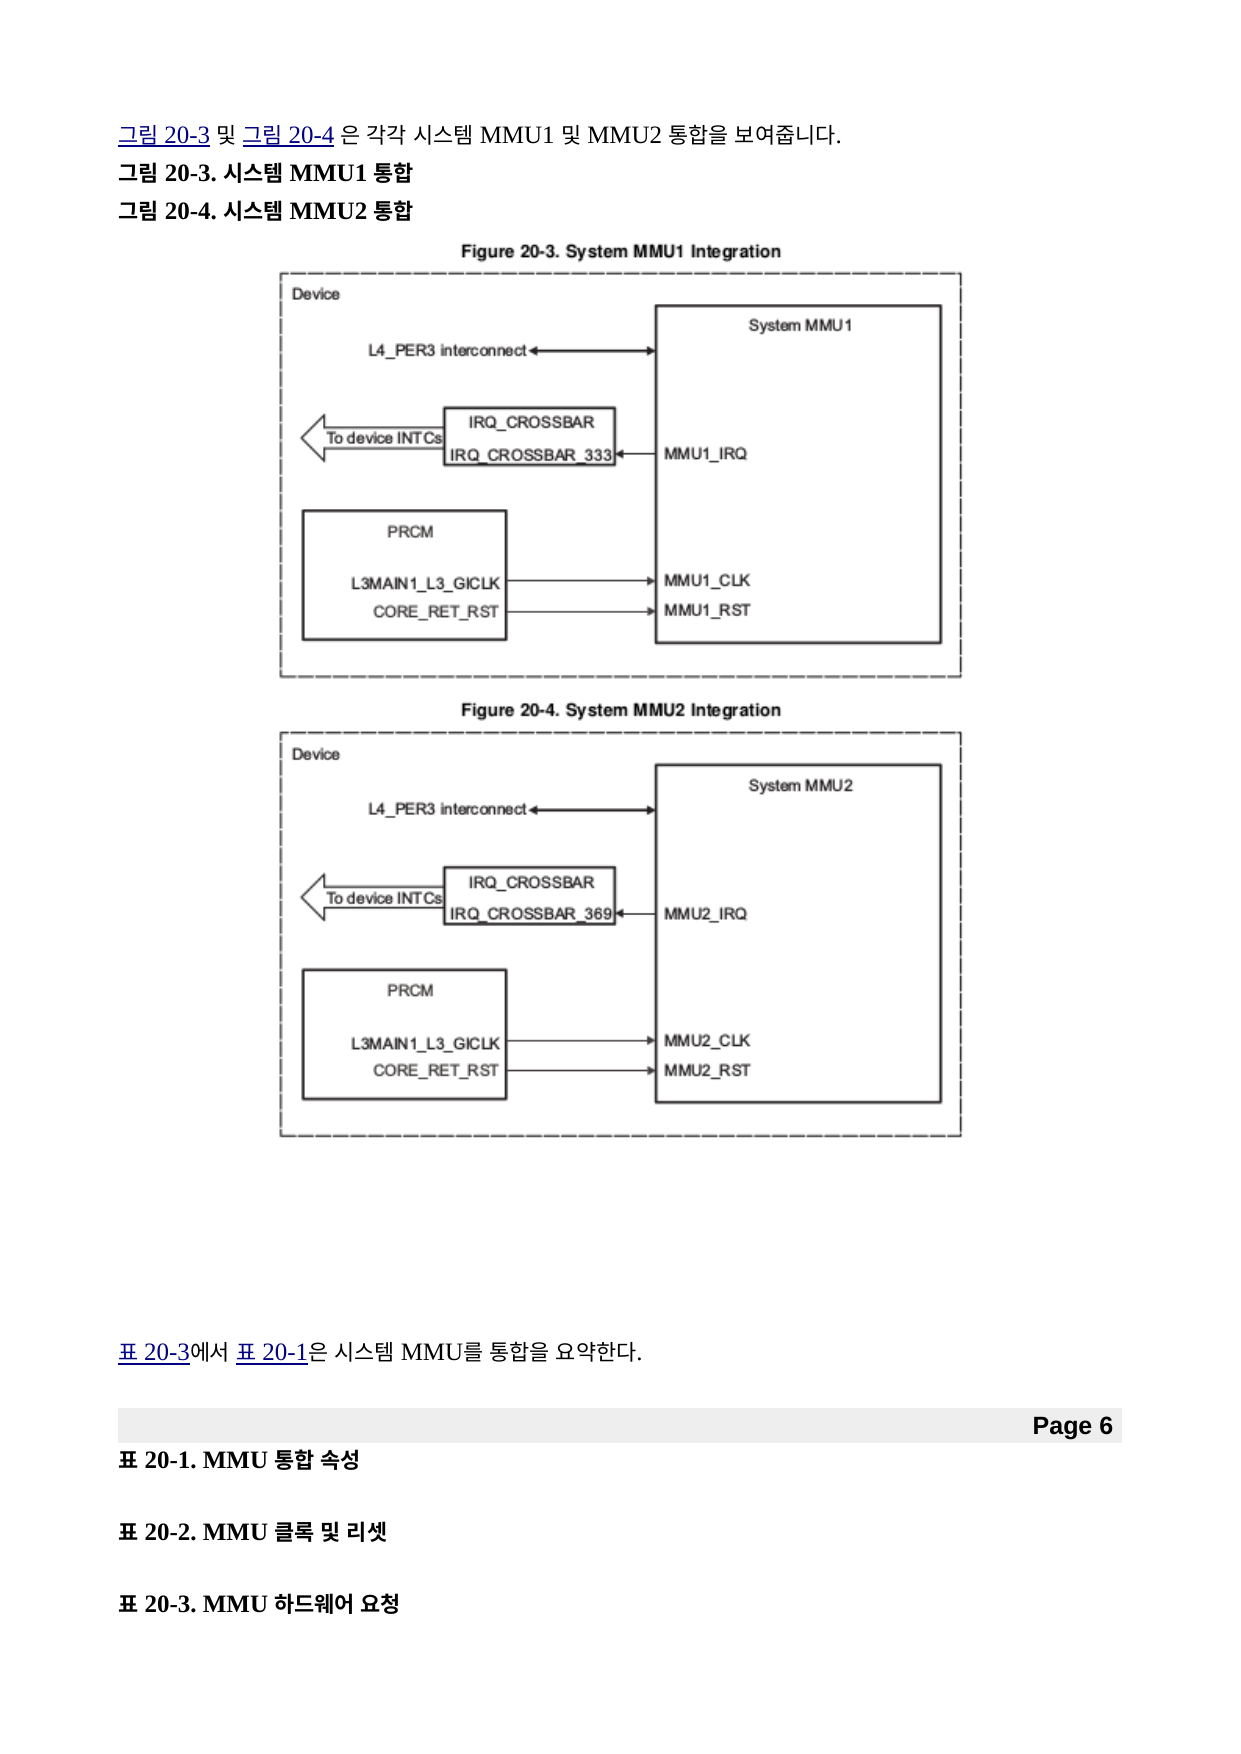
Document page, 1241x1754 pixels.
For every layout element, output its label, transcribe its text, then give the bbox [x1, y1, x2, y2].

text 표 20-3에서 표 20-1은 시스템 MMU를 통합을 요약한다. [118, 1335, 1122, 1367]
text 그림 20-4. 시스템 MMU2 통합 [118, 194, 1122, 226]
text 표 20-2. MMU 클록 및 리셋 [118, 1515, 1122, 1547]
text 표 20-1. MMU 통합 속성 [118, 1443, 1122, 1474]
text 그림 20-3 및 그림 20-4 은 각각 시스템 MMU1 및 MMU2 통합을 보여줍니다. [118, 118, 1122, 150]
text 표 20-3. MMU 하드웨어 요청 [118, 1587, 1122, 1619]
text 그림 20-3. 시스템 MMU1 통합 [118, 156, 1122, 188]
table_header Page 6 [118, 1408, 1122, 1443]
picture [272, 232, 968, 1153]
